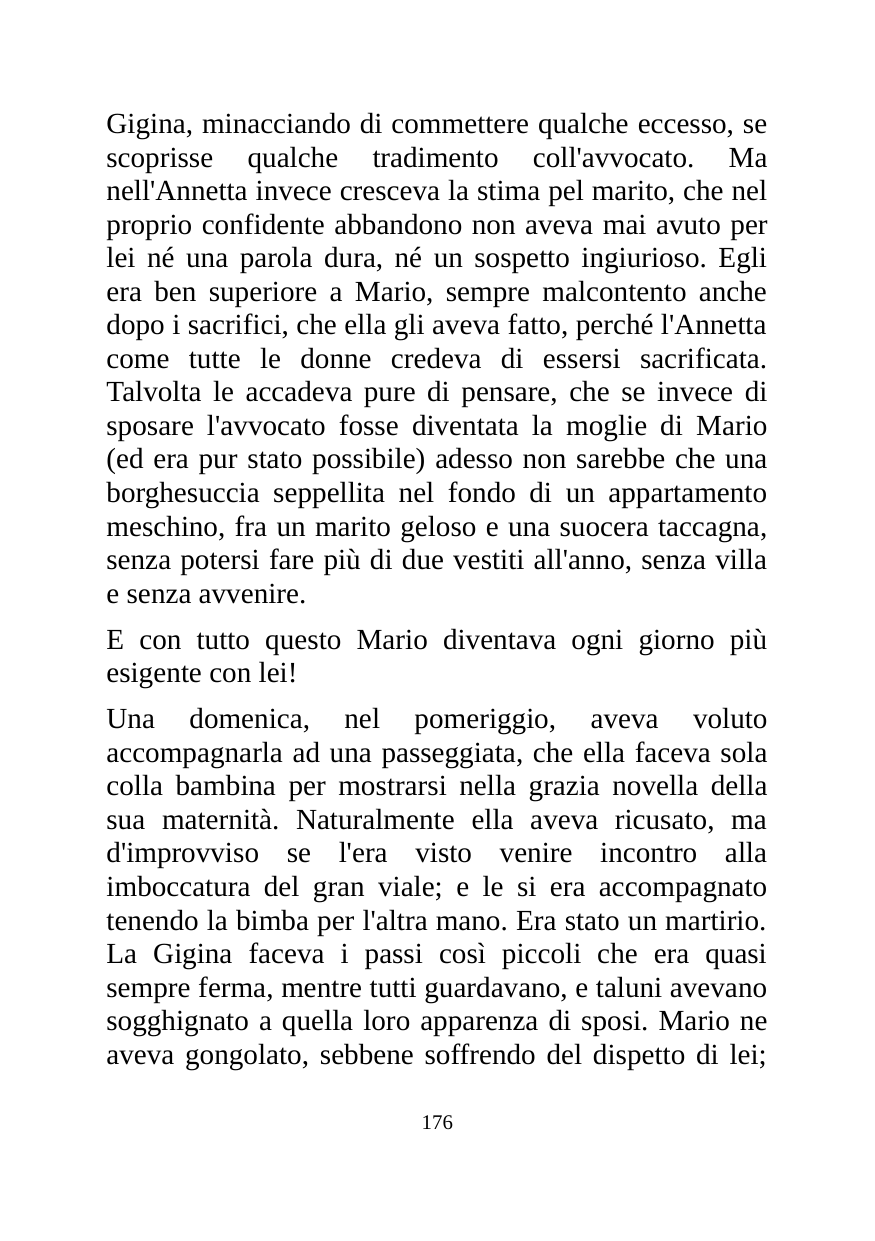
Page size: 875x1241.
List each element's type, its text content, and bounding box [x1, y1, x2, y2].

text Una domenica, nel pomeriggio, aveva voluto accompagnarla ad una passeggiata, che ella faceva sola colla bambina per mostrarsi nella grazia novella della sua maternità. Naturalmente ella aveva ricusato, ma d'improvviso se l'era visto venire incontro alla imboccatura del gran viale; e le si era accompagnato tenendo la bimba per l'altra mano. Era stato un martirio. La Gigina faceva i passi così piccoli che era quasi sempre ferma, mentre tutti guardavano, e taluni avevano sogghignato a quella loro apparenza di sposi. Mario ne aveva gongolato, sebbene soffrendo del dispetto di lei; [106, 701, 768, 1070]
text Gigina, minacciando di commettere qualche eccesso, se scoprisse qualche tradimento coll'avvocato. Ma nell'Annetta invece cresceva la stima pel marito, che nel proprio confidente abbandono non aveva mai avuto per lei né una parola dura, né un sospetto ingiurioso. Egli era ben superiore a Mario, sempre malcontento anche dopo i sacrifici, che ella gli aveva fatto, perché l'Annetta come tutte le donne credeva di essersi sacrificata. Talvolta le accadeva pure di pensare, che se invece di sposare l'avvocato fosse diventata la moglie di Mario (ed era pur stato possibile) adesso non sarebbe che una borghesuccia seppellita nel fondo di un appartamento meschino, fra un marito geloso e una suocera taccagna, senza potersi fare più di due vestiti all'anno, senza villa e senza avvenire. [106, 106, 768, 609]
text E con tutto questo Mario diventava ogni giorno più esigente con lei! [106, 622, 768, 689]
